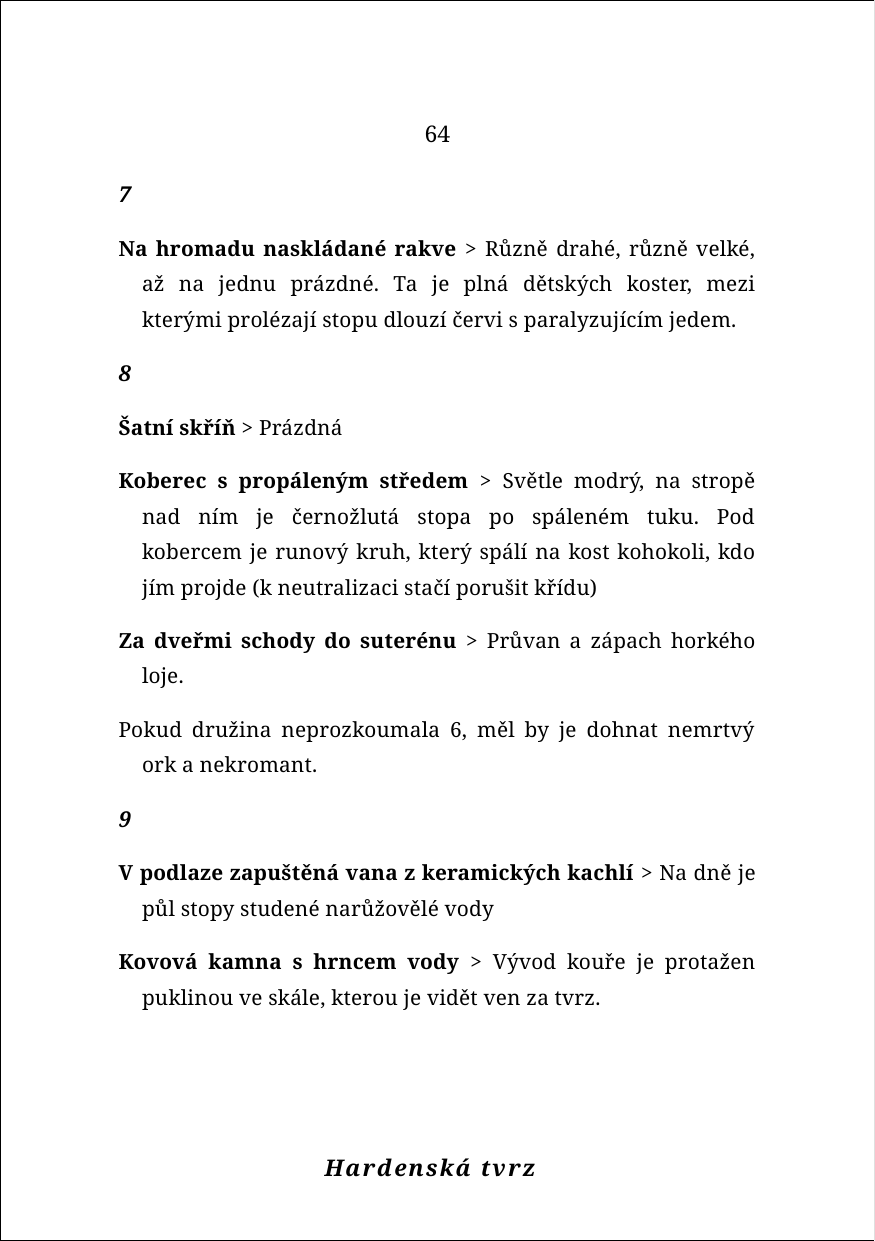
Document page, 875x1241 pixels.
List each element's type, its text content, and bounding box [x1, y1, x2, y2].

text 8 [118, 358, 756, 388]
text Pokud družina neprozkoumala 6, měl by je dohnat nemrtvý ork a nekromant. [118, 715, 756, 779]
text Kovová kamna s hrncem vody > Vývod kouře je protažen puklinou ve skále, kterou je vidět ven za tvrz. [118, 947, 756, 1011]
text Za dveřmi schody do suterénu > Průvan a zápach horkého loje. [118, 626, 756, 690]
text V podlaze zapuštěná vana z keramických kachlí > Na dně je půl stopy studené narůžovělé vody [118, 858, 756, 922]
text 9 [118, 803, 756, 833]
text Na hromadu naskládané rakve > Různě drahé, různě velké, až na jednu prázdné. Ta je plná dětských koster, mezi kterými prolézají stopu dlouzí červi s paralyzujícím jedem. [118, 234, 756, 333]
text Šatní skříň > Prázdná [118, 413, 756, 441]
text Koberec s propáleným středem > Světle modrý, na stropě nad ním je černožlutá stopa po spáleném tuku. Pod kobercem je runový kruh, který spálí na kost kohokoli, kdo jím projde (k neutralizaci stačí porušit křídu) [118, 466, 756, 601]
text 7 [118, 179, 756, 209]
